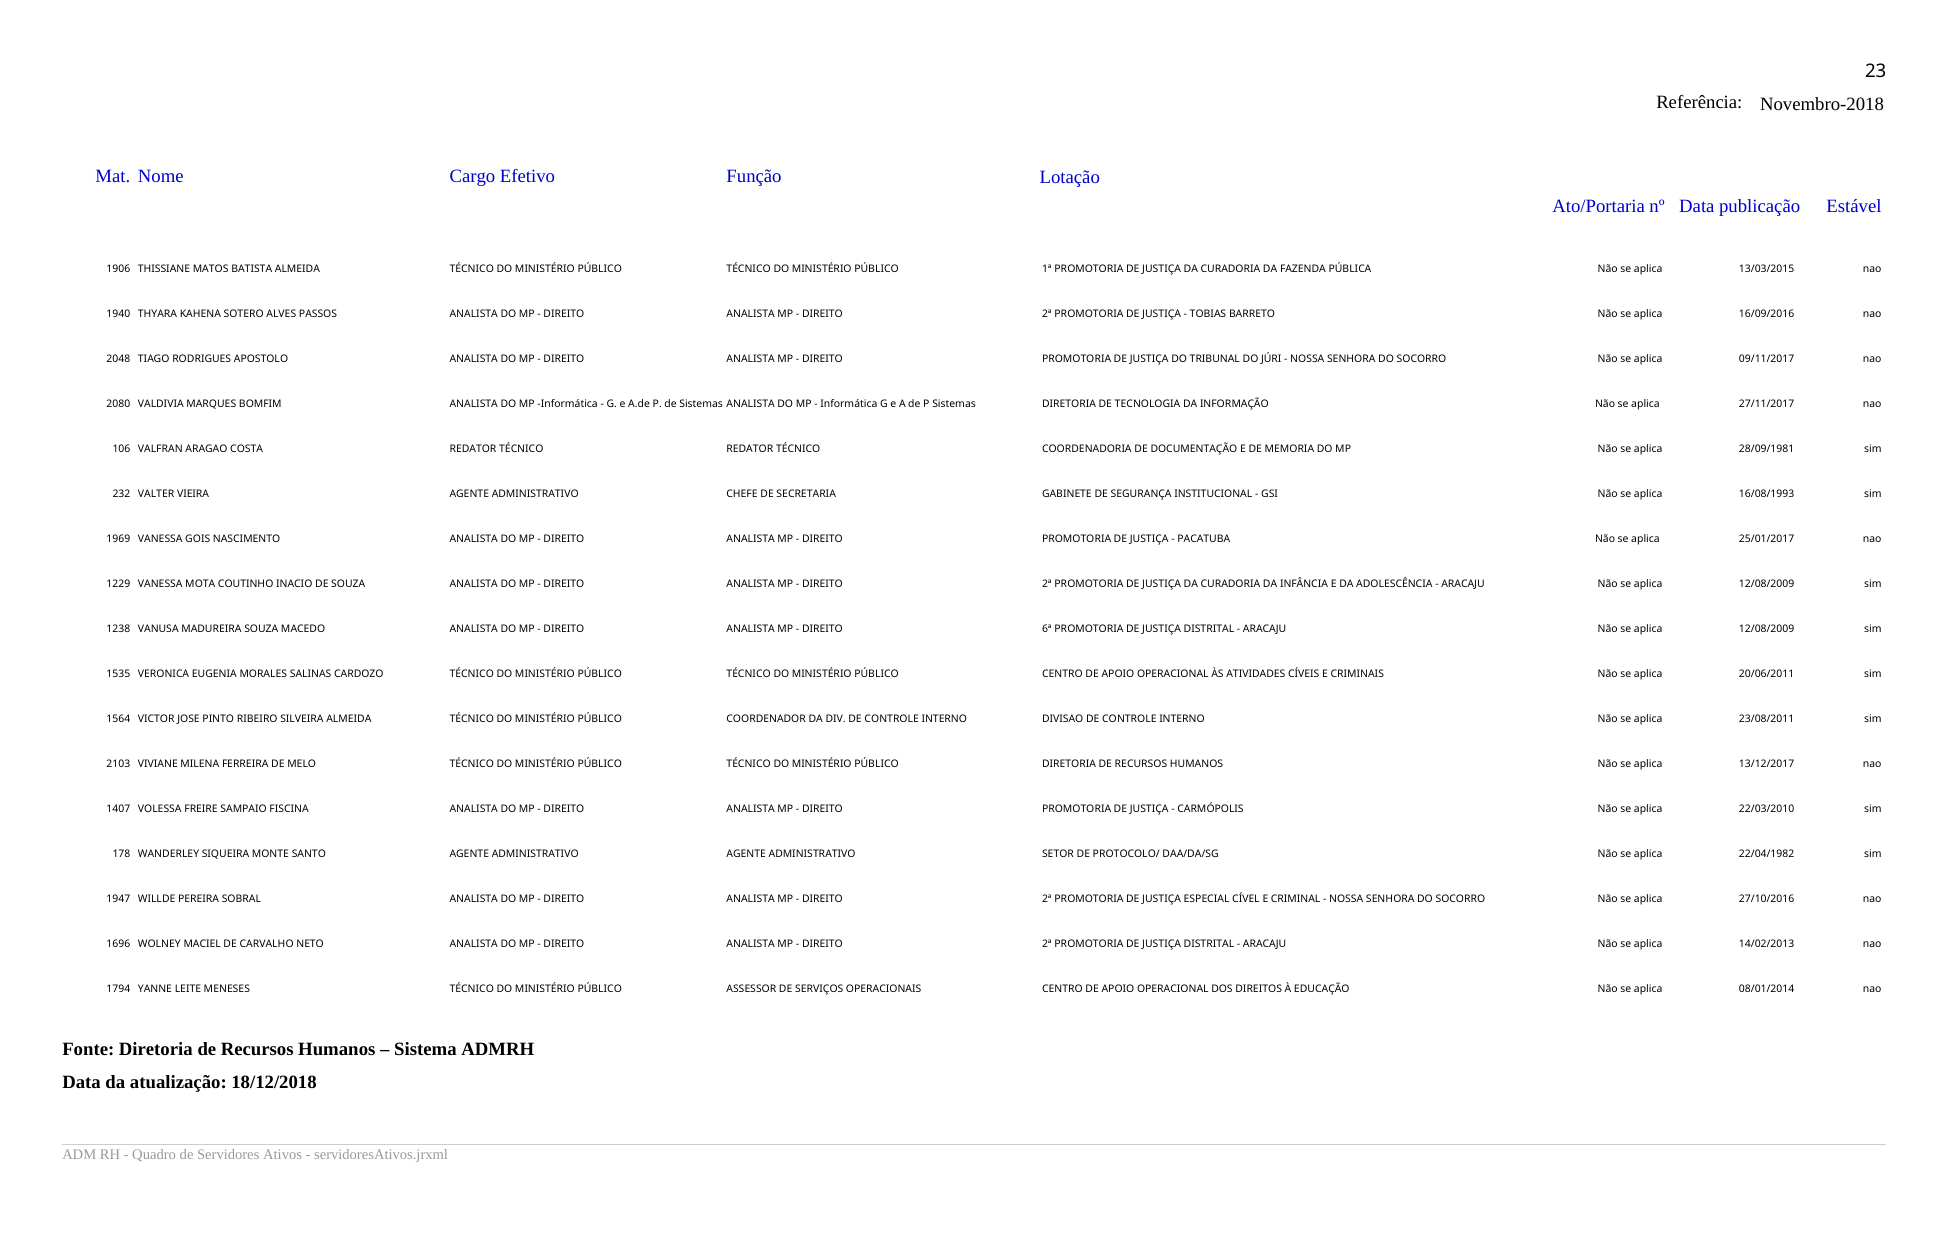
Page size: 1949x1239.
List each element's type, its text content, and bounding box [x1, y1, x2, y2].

table_cell 27/10/2016 [1662, 891, 1794, 936]
table_cell ANALISTA DO MP - DIREITO [449, 891, 723, 936]
table_cell [130, 756, 138, 801]
table_cell [138, 195, 203, 225]
table_cell nao [1803, 351, 1881, 396]
table_cell sim [1803, 441, 1881, 486]
table_cell Não se aplica [1547, 396, 1662, 441]
table_cell ANALISTA DO MP - Informática G e A de P Sistemas [726, 396, 1030, 441]
table_cell Não se aplica [1547, 756, 1662, 801]
table_cell [0, 486, 68, 531]
table_cell ANALISTA DO MP - DIREITO [449, 621, 723, 666]
table_cell [443, 531, 449, 576]
table_cell [1538, 666, 1547, 711]
table_cell 14/02/2013 [1662, 936, 1794, 981]
table_cell [130, 801, 138, 846]
table_cell Estável [1803, 195, 1881, 225]
table_cell [130, 846, 138, 891]
table_cell [130, 166, 138, 195]
table_cell THYARA KAHENA SOTERO ALVES PASSOS [138, 306, 443, 351]
table_cell [0, 306, 68, 351]
table_cell [1030, 531, 1042, 576]
table_cell [1030, 306, 1042, 351]
table_cell [1886, 57, 1948, 84]
table_cell [0, 756, 68, 801]
table_cell [130, 666, 138, 711]
table_cell [1196, 166, 1529, 195]
table_header Função [726, 165, 803, 195]
table_cell [0, 196, 68, 225]
table_cell [130, 891, 138, 936]
table_cell [726, 195, 803, 225]
table_cell [1886, 1144, 1948, 1168]
table_cell [443, 306, 449, 351]
table_cell COORDENADOR DA DIV. DE CONTROLE INTERNO [726, 711, 1030, 756]
table_cell VANESSA GOIS NASCIMENTO [138, 531, 443, 576]
table_cell [130, 486, 138, 531]
table_cell [1030, 576, 1042, 621]
table_cell [130, 981, 138, 1026]
table_cell [1886, 1071, 1948, 1099]
table_cell [1881, 666, 1948, 711]
table_cell [1030, 351, 1042, 396]
table_cell ANALISTA MP - DIREITO [726, 891, 1030, 936]
table_cell [1884, 93, 1948, 121]
table_cell [1538, 441, 1547, 486]
table_cell [1538, 486, 1547, 531]
table_cell [1030, 711, 1042, 756]
table_cell ADM RH - Quadro de Servidores Ativos - servidoresAtivos.jrxml [62, 1145, 1886, 1168]
table_cell [1030, 666, 1042, 711]
table_cell [1030, 891, 1042, 936]
table_cell [1794, 621, 1803, 666]
table_cell [130, 196, 138, 225]
table_cell 2ª PROMOTORIA DE JUSTIÇA ESPECIAL CÍVEL E CRIMINAL - NOSSA SENHORA DO SOCORRO [1042, 891, 1538, 936]
table_cell [1794, 576, 1803, 621]
table_cell [1794, 666, 1803, 711]
table_cell [0, 891, 68, 936]
table_cell Não se aplica [1547, 261, 1662, 306]
table_cell [0, 441, 68, 486]
table_cell [130, 441, 138, 486]
table_cell DIRETORIA DE TECNOLOGIA DA INFORMAÇÃO [1042, 396, 1538, 441]
table_cell [68, 195, 130, 225]
table_cell [443, 801, 449, 846]
table_cell Não se aplica [1547, 801, 1662, 846]
table_cell [0, 93, 1656, 121]
table_cell [0, 531, 68, 576]
table_cell [1881, 166, 1948, 195]
table_cell [443, 891, 449, 936]
table_cell [1794, 711, 1803, 756]
table_cell 16/08/1993 [1662, 486, 1794, 531]
table_cell [1538, 801, 1547, 846]
table_cell 106 [68, 441, 130, 486]
table_cell [1039, 196, 1196, 225]
table_cell [443, 936, 449, 981]
table_cell 1229 [68, 576, 130, 621]
table_cell Não se aplica [1547, 846, 1662, 891]
table_cell sim [1803, 621, 1881, 666]
table_cell 23 [1731, 57, 1886, 84]
table_cell ANALISTA MP - DIREITO [726, 576, 1030, 621]
table_cell 28/09/1981 [1662, 441, 1794, 486]
table_cell WOLNEY MACIEL DE CARVALHO NETO [138, 936, 443, 981]
table_cell [1538, 846, 1547, 891]
table_cell [0, 1144, 62, 1168]
table_cell 12/08/2009 [1662, 621, 1794, 666]
table_cell 2ª PROMOTORIA DE JUSTIÇA DISTRITAL - ARACAJU [1042, 936, 1538, 981]
table_cell 12/08/2009 [1662, 576, 1794, 621]
table_cell [1881, 891, 1948, 936]
table_cell ANALISTA DO MP - DIREITO [449, 801, 723, 846]
table_cell 232 [68, 486, 130, 531]
table_cell [1030, 756, 1042, 801]
table_cell 2048 [68, 351, 130, 396]
table_cell VALFRAN ARAGAO COSTA [138, 441, 443, 486]
table_cell [0, 1071, 62, 1099]
table_cell [1538, 396, 1547, 441]
table_cell [803, 166, 1039, 195]
table_header Cargo Efetivo [449, 165, 684, 195]
table_cell THISSIANE MATOS BATISTA ALMEIDA [138, 261, 443, 306]
table_cell ANALISTA MP - DIREITO [726, 936, 1030, 981]
table_cell Lotação [1039, 166, 1196, 196]
table_cell TIAGO RODRIGUES APOSTOLO [138, 351, 443, 396]
table_cell sim [1803, 711, 1881, 756]
table_header [1529, 165, 1664, 195]
table_header [1665, 165, 1800, 195]
table_cell ANALISTA MP - DIREITO [726, 306, 1030, 351]
table_cell 1ª PROMOTORIA DE JUSTIÇA DA CURADORIA DA FAZENDA PÚBLICA [1042, 261, 1538, 306]
table_cell [1881, 196, 1948, 225]
table_cell PROMOTORIA DE JUSTIÇA DO TRIBUNAL DO JÚRI - NOSSA SENHORA DO SOCORRO [1042, 351, 1538, 396]
table_cell [1794, 756, 1803, 801]
table_cell nao [1803, 936, 1881, 981]
table_cell 20/06/2011 [1662, 666, 1794, 711]
table_cell [443, 621, 449, 666]
table_cell Não se aplica [1547, 576, 1662, 621]
table_cell [1881, 306, 1948, 351]
table_cell [130, 306, 138, 351]
table_cell [1538, 621, 1547, 666]
table_cell 23/08/2011 [1662, 711, 1794, 756]
table_header Mat. [68, 165, 130, 195]
table_cell VANESSA MOTA COUTINHO INACIO DE SOUZA [138, 576, 443, 621]
table_cell 1535 [68, 666, 130, 711]
table_cell 22/03/2010 [1662, 801, 1794, 846]
table_cell Não se aplica [1547, 936, 1662, 981]
table_cell [449, 195, 684, 225]
table_cell [130, 576, 138, 621]
table_cell GABINETE DE SEGURANÇA INSTITUCIONAL - GSI [1042, 486, 1538, 531]
table_cell [1030, 261, 1042, 306]
table_cell ASSESSOR DE SERVIÇOS OPERACIONAIS [726, 981, 1030, 1026]
table_cell [1030, 396, 1042, 441]
table_cell CENTRO DE APOIO OPERACIONAL ÀS ATIVIDADES CÍVEIS E CRIMINAIS [1042, 666, 1538, 711]
table_cell [0, 621, 68, 666]
table_cell [1030, 846, 1042, 891]
table_cell [443, 351, 449, 396]
table_cell ANALISTA MP - DIREITO [726, 801, 1030, 846]
table_cell [1030, 936, 1042, 981]
table_cell VERONICA EUGENIA MORALES SALINAS CARDOZO [138, 666, 443, 711]
table_cell [0, 1038, 62, 1071]
table_cell sim [1803, 801, 1881, 846]
table_cell [130, 711, 138, 756]
table_cell [0, 253, 1948, 261]
table_cell [1881, 801, 1948, 846]
table_cell 27/11/2017 [1662, 396, 1794, 441]
table_cell [1538, 576, 1547, 621]
table_cell AGENTE ADMINISTRATIVO [449, 846, 723, 891]
table_cell [0, 396, 68, 441]
table_cell [1794, 936, 1803, 981]
table_cell [443, 576, 449, 621]
table_cell Não se aplica [1547, 891, 1662, 936]
table_cell Não se aplica [1547, 531, 1662, 576]
table_cell [1886, 1038, 1948, 1071]
table_cell [0, 244, 1948, 253]
table_cell [1538, 351, 1547, 396]
table_cell TÉCNICO DO MINISTÉRIO PÚBLICO [449, 711, 723, 756]
table_cell [0, 85, 1948, 91]
table_cell [1881, 576, 1948, 621]
table_cell ANALISTA DO MP - DIREITO [449, 531, 723, 576]
table_cell VANUSA MADUREIRA SOUZA MACEDO [138, 621, 443, 666]
table_cell 1407 [68, 801, 130, 846]
table_cell [1538, 261, 1547, 306]
table_cell Não se aplica [1547, 441, 1662, 486]
table_cell [0, 846, 68, 891]
table_cell [0, 576, 68, 621]
table_cell [1538, 711, 1547, 756]
table_cell 1940 [68, 306, 130, 351]
table_cell [1881, 846, 1948, 891]
table_cell [1881, 396, 1948, 441]
table_cell [1881, 486, 1948, 531]
table_cell [1794, 486, 1803, 531]
table_cell TÉCNICO DO MINISTÉRIO PÚBLICO [449, 666, 723, 711]
table_cell nao [1803, 891, 1881, 936]
table_cell [1030, 441, 1042, 486]
table_cell 2ª PROMOTORIA DE JUSTIÇA - TOBIAS BARRETO [1042, 306, 1538, 351]
table_cell [0, 351, 68, 396]
table_cell [0, 57, 1731, 84]
table_cell [1794, 846, 1803, 891]
table_cell [1538, 306, 1547, 351]
table_cell Referência: [1656, 91, 1754, 123]
table_cell [0, 936, 68, 981]
table_cell VOLESSA FREIRE SAMPAIO FISCINA [138, 801, 443, 846]
table_cell [1881, 756, 1948, 801]
table_header Nome [138, 165, 203, 195]
table_cell Não se aplica [1547, 486, 1662, 531]
table_cell [1538, 936, 1547, 981]
table_cell sim [1803, 846, 1881, 891]
table_cell [443, 486, 449, 531]
table_cell AGENTE ADMINISTRATIVO [449, 486, 723, 531]
table_cell [1794, 801, 1803, 846]
table_cell [684, 166, 726, 195]
table_cell CHEFE DE SECRETARIA [726, 486, 1030, 531]
table_cell [1794, 441, 1803, 486]
table_cell 16/09/2016 [1662, 306, 1794, 351]
table_cell [1881, 936, 1948, 981]
table_cell [130, 396, 138, 441]
table_cell [1794, 396, 1803, 441]
table_cell [0, 261, 68, 306]
table_cell nao [1803, 261, 1881, 306]
table_cell 25/01/2017 [1662, 531, 1794, 576]
table_cell SETOR DE PROTOCOLO/ DAA/DA/SG [1042, 846, 1538, 891]
table_cell nao [1803, 396, 1881, 441]
table_cell 08/01/2014 [1662, 981, 1794, 1026]
table_cell [443, 981, 449, 1026]
table_cell Fonte: Diretoria de Recursos Humanos – Sistema ADMRH [62, 1038, 1886, 1071]
table_cell ANALISTA DO MP - DIREITO [449, 351, 723, 396]
table_cell [1794, 261, 1803, 306]
table_cell VALTER VIEIRA [138, 486, 443, 531]
table_cell 1238 [68, 621, 130, 666]
table_cell [203, 196, 449, 225]
table_cell 2080 [68, 396, 130, 441]
table_cell [443, 261, 449, 306]
table_cell [1538, 756, 1547, 801]
table_cell [1881, 981, 1948, 1026]
table_cell 2ª PROMOTORIA DE JUSTIÇA DA CURADORIA DA INFÂNCIA E DA ADOLESCÊNCIA - ARACAJU [1042, 576, 1538, 621]
table_cell [684, 196, 726, 225]
table_cell REDATOR TÉCNICO [726, 441, 1030, 486]
table_cell DIRETORIA DE RECURSOS HUMANOS [1042, 756, 1538, 801]
table_cell ANALISTA DO MP - DIREITO [449, 576, 723, 621]
table_cell TÉCNICO DO MINISTÉRIO PÚBLICO [449, 756, 723, 801]
table_cell [130, 621, 138, 666]
table_cell 1947 [68, 891, 130, 936]
table_cell [1881, 351, 1948, 396]
table_cell [1538, 531, 1547, 576]
table_header [1803, 165, 1881, 195]
table_cell [1794, 981, 1803, 1026]
table_cell [443, 846, 449, 891]
table_cell 178 [68, 846, 130, 891]
table_cell 2103 [68, 756, 130, 801]
table_cell ANALISTA MP - DIREITO [726, 351, 1030, 396]
table_cell ANALISTA MP - DIREITO [726, 531, 1030, 576]
table_cell ANALISTA DO MP - DIREITO [449, 306, 723, 351]
table_cell [1030, 981, 1042, 1026]
table_cell 1906 [68, 261, 130, 306]
table_cell 09/11/2017 [1662, 351, 1794, 396]
table_cell [1538, 981, 1547, 1026]
table_cell VIVIANE MILENA FERREIRA DE MELO [138, 756, 443, 801]
table_cell [1881, 441, 1948, 486]
table_cell 6ª PROMOTORIA DE JUSTIÇA DISTRITAL - ARACAJU [1042, 621, 1538, 666]
table_cell TÉCNICO DO MINISTÉRIO PÚBLICO [449, 261, 723, 306]
table_cell [443, 396, 449, 441]
table_cell TÉCNICO DO MINISTÉRIO PÚBLICO [726, 666, 1030, 711]
table_cell WILLDE PEREIRA SOBRAL [138, 891, 443, 936]
table_cell [1196, 196, 1529, 225]
table_cell [443, 441, 449, 486]
table_cell ANALISTA MP - DIREITO [726, 621, 1030, 666]
table_cell Data da atualização: 18/12/2018 [62, 1071, 1886, 1099]
table_cell ANALISTA DO MP -Informática - G. e A.de P. de Sistemas [449, 396, 723, 441]
table_cell PROMOTORIA DE JUSTIÇA - PACATUBA [1042, 531, 1538, 576]
table_cell [1881, 531, 1948, 576]
table_cell [1794, 306, 1803, 351]
table_cell TÉCNICO DO MINISTÉRIO PÚBLICO [726, 261, 1030, 306]
table_header [0, 0, 1948, 57]
table_cell 13/12/2017 [1662, 756, 1794, 801]
table_cell [0, 711, 68, 756]
table_cell AGENTE ADMINISTRATIVO [726, 846, 1030, 891]
table_cell nao [1803, 981, 1881, 1026]
table_cell 1794 [68, 981, 130, 1026]
table_cell CENTRO DE APOIO OPERACIONAL DOS DIREITOS À EDUCAÇÃO [1042, 981, 1538, 1026]
table_cell 22/04/1982 [1662, 846, 1794, 891]
table_cell 13/03/2015 [1662, 261, 1794, 306]
table_cell 1696 [68, 936, 130, 981]
table_cell [0, 166, 68, 195]
table_cell [803, 196, 1039, 225]
table_cell [1881, 711, 1948, 756]
table_cell nao [1803, 756, 1881, 801]
table_cell VICTOR JOSE PINTO RIBEIRO SILVEIRA ALMEIDA [138, 711, 443, 756]
table_cell nao [1803, 306, 1881, 351]
table_cell [443, 711, 449, 756]
table_cell [443, 756, 449, 801]
table_cell [1030, 621, 1042, 666]
table_cell Não se aplica [1547, 306, 1662, 351]
table_cell [130, 936, 138, 981]
table_cell [0, 981, 68, 1026]
table_cell sim [1803, 666, 1881, 711]
table_cell [130, 351, 138, 396]
table_cell TÉCNICO DO MINISTÉRIO PÚBLICO [726, 756, 1030, 801]
table_cell [1030, 486, 1042, 531]
table_cell [0, 123, 1948, 163]
table_cell nao [1803, 531, 1881, 576]
table_cell [1538, 891, 1547, 936]
table_cell Novembro-2018 [1756, 93, 1884, 121]
table_cell [443, 666, 449, 711]
table_cell Data publicação [1665, 195, 1800, 225]
table_cell [1881, 621, 1948, 666]
table_cell PROMOTORIA DE JUSTIÇA - CARMÓPOLIS [1042, 801, 1538, 846]
table_cell [0, 1026, 1948, 1038]
table_cell TÉCNICO DO MINISTÉRIO PÚBLICO [449, 981, 723, 1026]
table_cell Ato/Portaria nº [1529, 195, 1664, 225]
table_cell [0, 225, 1948, 244]
table_cell Não se aplica [1547, 351, 1662, 396]
table_cell [203, 166, 449, 195]
table_cell [1881, 261, 1948, 306]
table_cell Não se aplica [1547, 711, 1662, 756]
table_cell COORDENADORIA DE DOCUMENTAÇÃO E DE MEMORIA DO MP [1042, 441, 1538, 486]
table_cell [1030, 801, 1042, 846]
table_cell Não se aplica [1547, 621, 1662, 666]
table_cell REDATOR TÉCNICO [449, 441, 723, 486]
table_cell [0, 801, 68, 846]
table_cell Não se aplica [1547, 981, 1662, 1026]
table_cell [1794, 891, 1803, 936]
table_cell WANDERLEY SIQUEIRA MONTE SANTO [138, 846, 443, 891]
table_cell [130, 261, 138, 306]
table_cell sim [1803, 486, 1881, 531]
table_cell [0, 666, 68, 711]
table_cell [0, 1099, 1948, 1144]
table_cell [1794, 351, 1803, 396]
table_cell Não se aplica [1547, 666, 1662, 711]
table_cell VALDIVIA MARQUES BOMFIM [138, 396, 443, 441]
table_cell YANNE LEITE MENESES [138, 981, 443, 1026]
table_cell ANALISTA DO MP - DIREITO [449, 936, 723, 981]
table_cell [1794, 531, 1803, 576]
table_cell 1564 [68, 711, 130, 756]
table_cell [130, 531, 138, 576]
table_cell sim [1803, 576, 1881, 621]
table_cell 1969 [68, 531, 130, 576]
table_cell DIVISAO DE CONTROLE INTERNO [1042, 711, 1538, 756]
